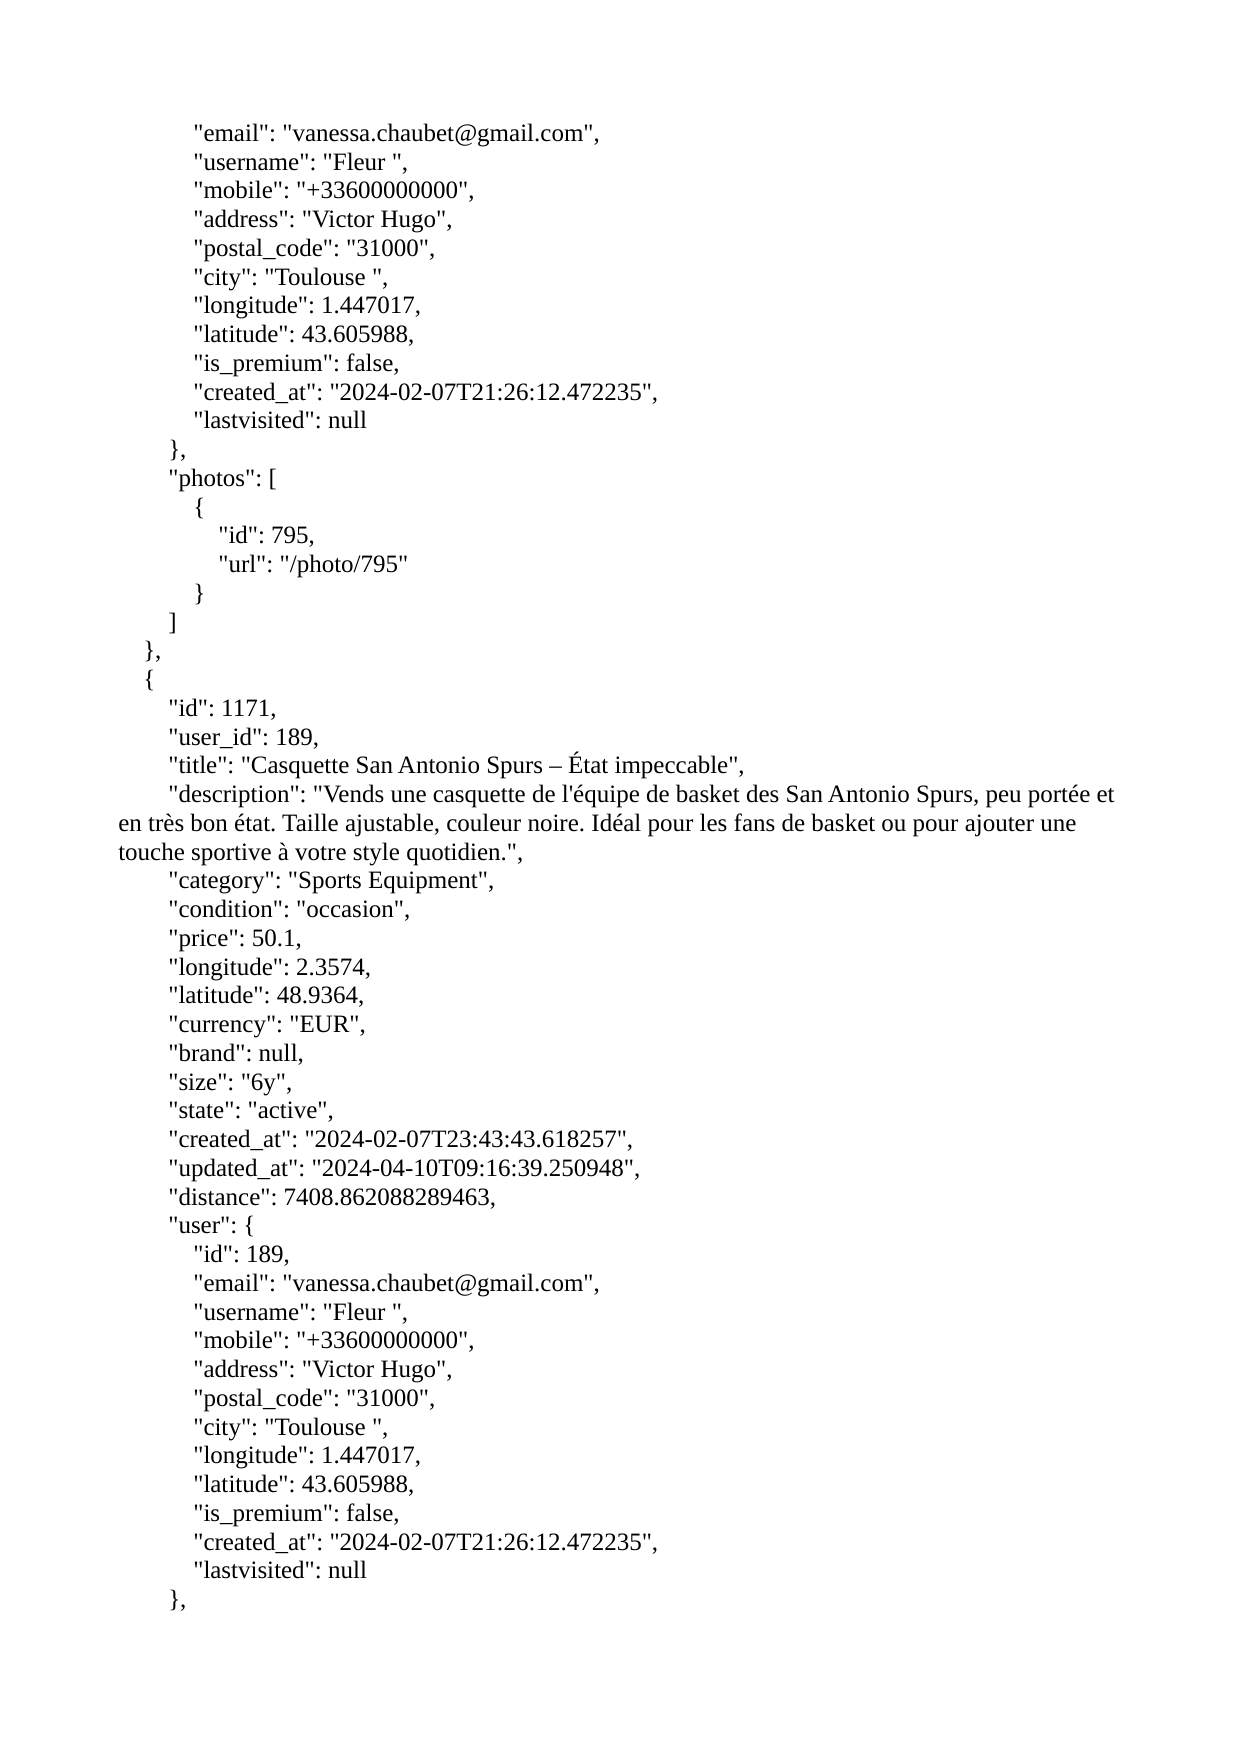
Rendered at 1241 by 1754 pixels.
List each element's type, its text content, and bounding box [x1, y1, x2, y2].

text "user_id": 189, [118, 722, 1122, 751]
text }, [118, 636, 1122, 664]
text "state": "active", [118, 1096, 1122, 1124]
text "created_at": "2024-02-07T21:26:12.472235", [118, 1527, 1122, 1556]
text "is_premium": false, [118, 1498, 1122, 1527]
text } [118, 578, 1122, 607]
text "username": "Fleur ", [118, 1297, 1122, 1326]
text "lastvisited": null [118, 406, 1122, 434]
text "longitude": 1.447017, [118, 1441, 1122, 1469]
text "longitude": 1.447017, [118, 291, 1122, 319]
text "city": "Toulouse ", [118, 262, 1122, 291]
text "email": "vanessa.chaubet@gmail.com", [118, 1268, 1122, 1297]
text "address": "Victor Hugo", [118, 1354, 1122, 1383]
text "postal_code": "31000", [118, 233, 1122, 262]
text "url": "/photo/795" [118, 549, 1122, 578]
text }, [118, 434, 1122, 463]
text "condition": "occasion", [118, 894, 1122, 923]
text "latitude": 48.9364, [118, 981, 1122, 1009]
text "price": 50.1, [118, 923, 1122, 952]
text "mobile": "+33600000000", [118, 1326, 1122, 1354]
text "postal_code": "31000", [118, 1383, 1122, 1412]
text "user": { [118, 1211, 1122, 1239]
text "latitude": 43.605988, [118, 1469, 1122, 1498]
text { [118, 492, 1122, 521]
text "brand": null, [118, 1038, 1122, 1067]
text "latitude": 43.605988, [118, 319, 1122, 348]
text "is_premium": false, [118, 348, 1122, 377]
text "id": 189, [118, 1239, 1122, 1268]
text "username": "Fleur ", [118, 147, 1122, 176]
text "address": "Victor Hugo", [118, 204, 1122, 233]
text "created_at": "2024-02-07T21:26:12.472235", [118, 377, 1122, 406]
text "created_at": "2024-02-07T23:43:43.618257", [118, 1124, 1122, 1153]
text "city": "Toulouse ", [118, 1412, 1122, 1441]
text "category": "Sports Equipment", [118, 866, 1122, 894]
text "currency": "EUR", [118, 1009, 1122, 1038]
text }, [118, 1584, 1122, 1613]
text { [118, 664, 1122, 693]
text "email": "vanessa.chaubet@gmail.com", [118, 118, 1122, 147]
text "size": "6y", [118, 1067, 1122, 1096]
text "distance": 7408.862088289463, [118, 1182, 1122, 1211]
text "updated_at": "2024-04-10T09:16:39.250948", [118, 1153, 1122, 1182]
text "id": 795, [118, 521, 1122, 549]
text "lastvisited": null [118, 1556, 1122, 1584]
text "photos": [ [118, 463, 1122, 492]
text "longitude": 2.3574, [118, 952, 1122, 981]
text "id": 1171, [118, 693, 1122, 722]
text ] [118, 607, 1122, 636]
text "mobile": "+33600000000", [118, 176, 1122, 204]
text "title": "Casquette San Antonio Spurs – État impeccable", [118, 751, 1122, 779]
text "description": "Vends une casquette de l'équipe de basket des San Antonio Spurs, peu portée et en très bon état. Taille ajustable, couleur noire. Idéal pour les fans de basket ou pour ajouter une touche sportive à votre style quotidien.", [118, 779, 1122, 866]
